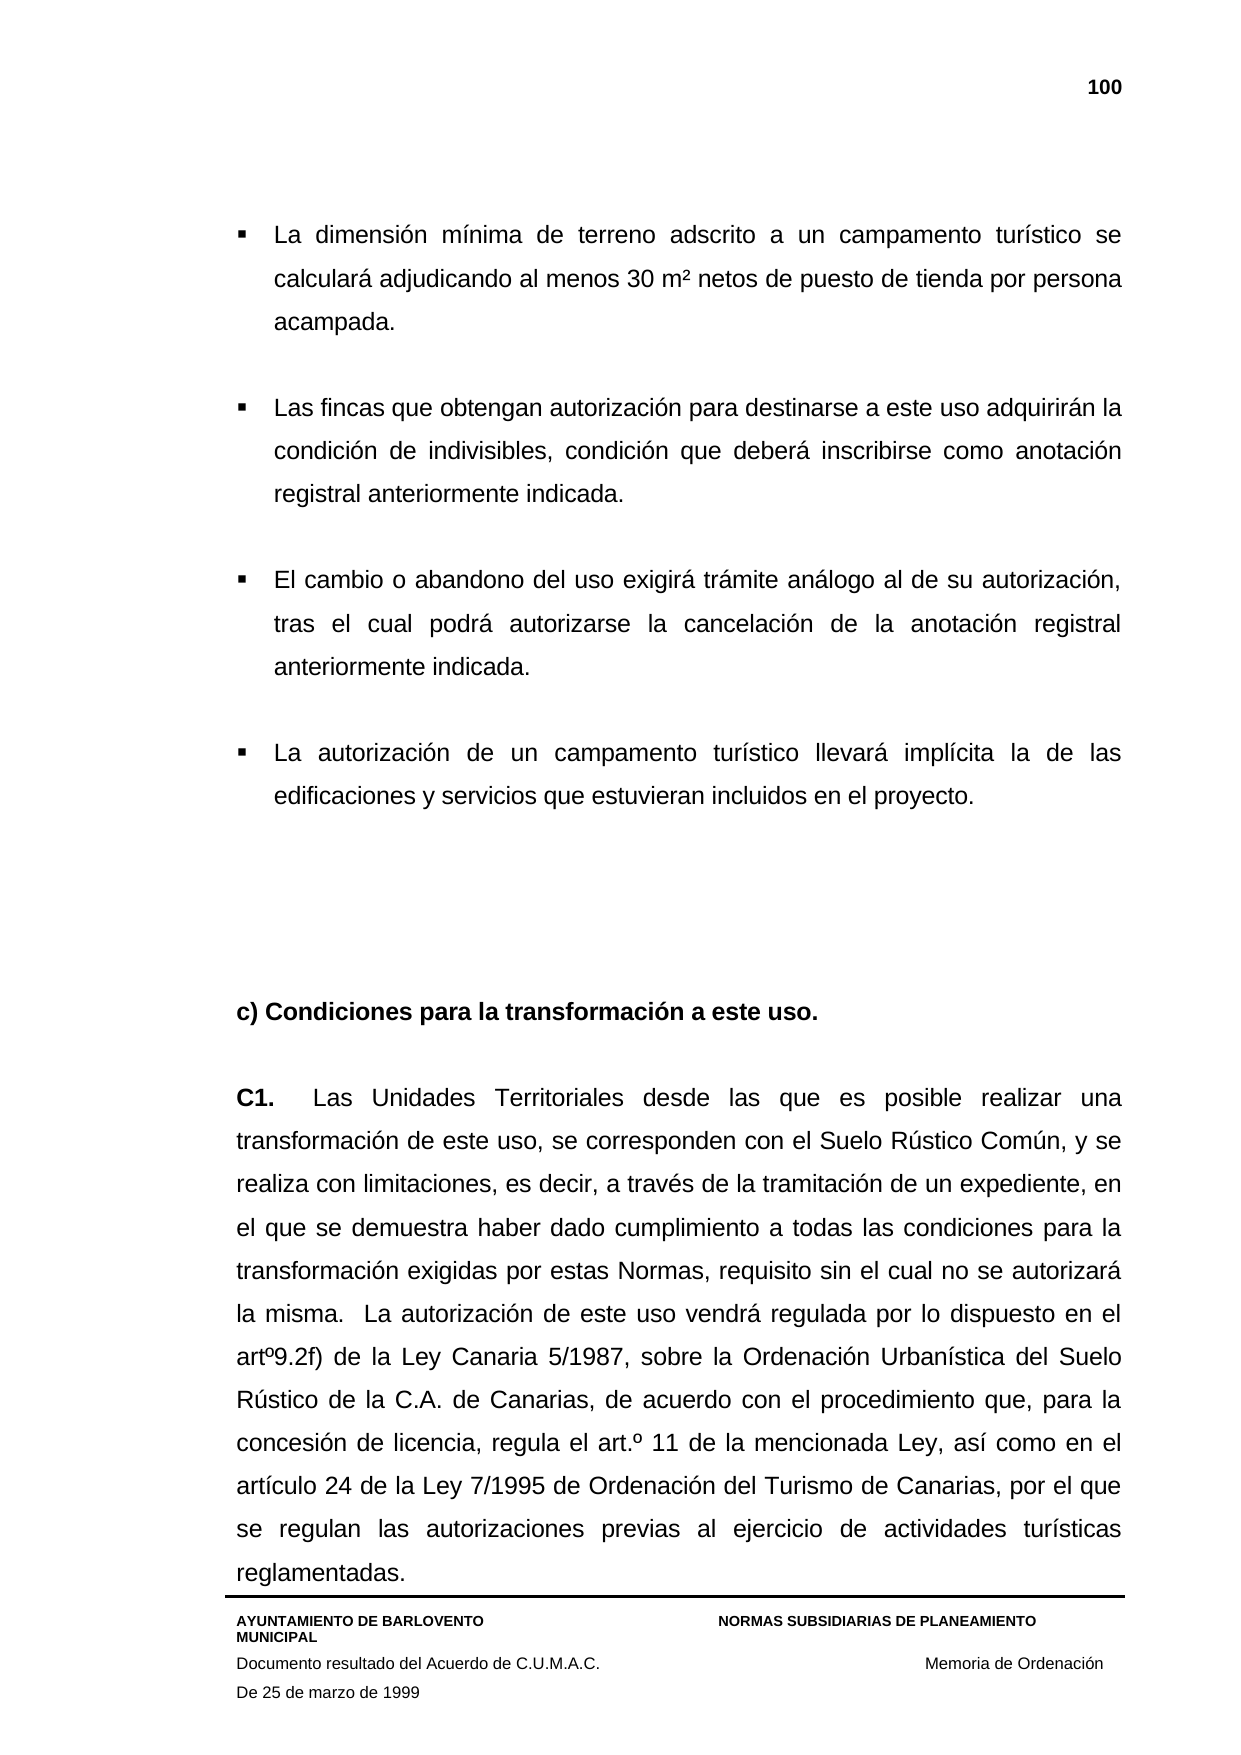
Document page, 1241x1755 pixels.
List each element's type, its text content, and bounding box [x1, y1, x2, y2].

list El cambio o abandono del uso exigirá trámite análogo al de su autorización, tras el cual podrá autorizarse la cancelación de la anotación registral anteriormente indicada. [236, 566, 1122, 681]
list La autorización de un campamento turístico llevará implícita la de las edificaciones y servicios que estuvieran incluidos en el proyecto. [236, 738, 1122, 810]
text c) Condiciones para la transformación a este uso. [236, 997, 1122, 1026]
list Las fincas que obtengan autorización para destinarse a este uso adquirirán la condición de indivisibles, condición que deberá inscribirse como anotación registral anteriormente indicada. [236, 393, 1122, 508]
text C1. Las Unidades Territoriales desde las que es posible realizar una transformación de este uso, se corresponden con el Suelo Rústico Común, y se realiza con limitaciones, es decir, a través de la tramitación de un expediente, en el que se demuestra haber dado cumplimiento a todas las condiciones para la transformación exigidas por estas Normas, requisito sin el cual no se autorizará la misma. La autorización de este uso vendrá regulada por lo dispuesto en el artº9.2f) de la Ley Canaria 5/1987, sobre la Ordenación Urbanística del Suelo Rústico de la C.A. de Canarias, de acuerdo con el procedimiento que, para la concesión de licencia, regula el art.º 11 de la mencionada Ley, así como en el artículo 24 de la Ley 7/1995 de Ordenación del Turismo de Canarias, por el que se regulan las autorizaciones previas al ejercicio de actividades turísticas reglamentadas. [236, 1083, 1122, 1586]
list La dimensión mínima de terreno adscrito a un campamento turístico se calculará adjudicando al menos 30 m² netos de puesto de tienda por persona acampada. [236, 220, 1122, 335]
